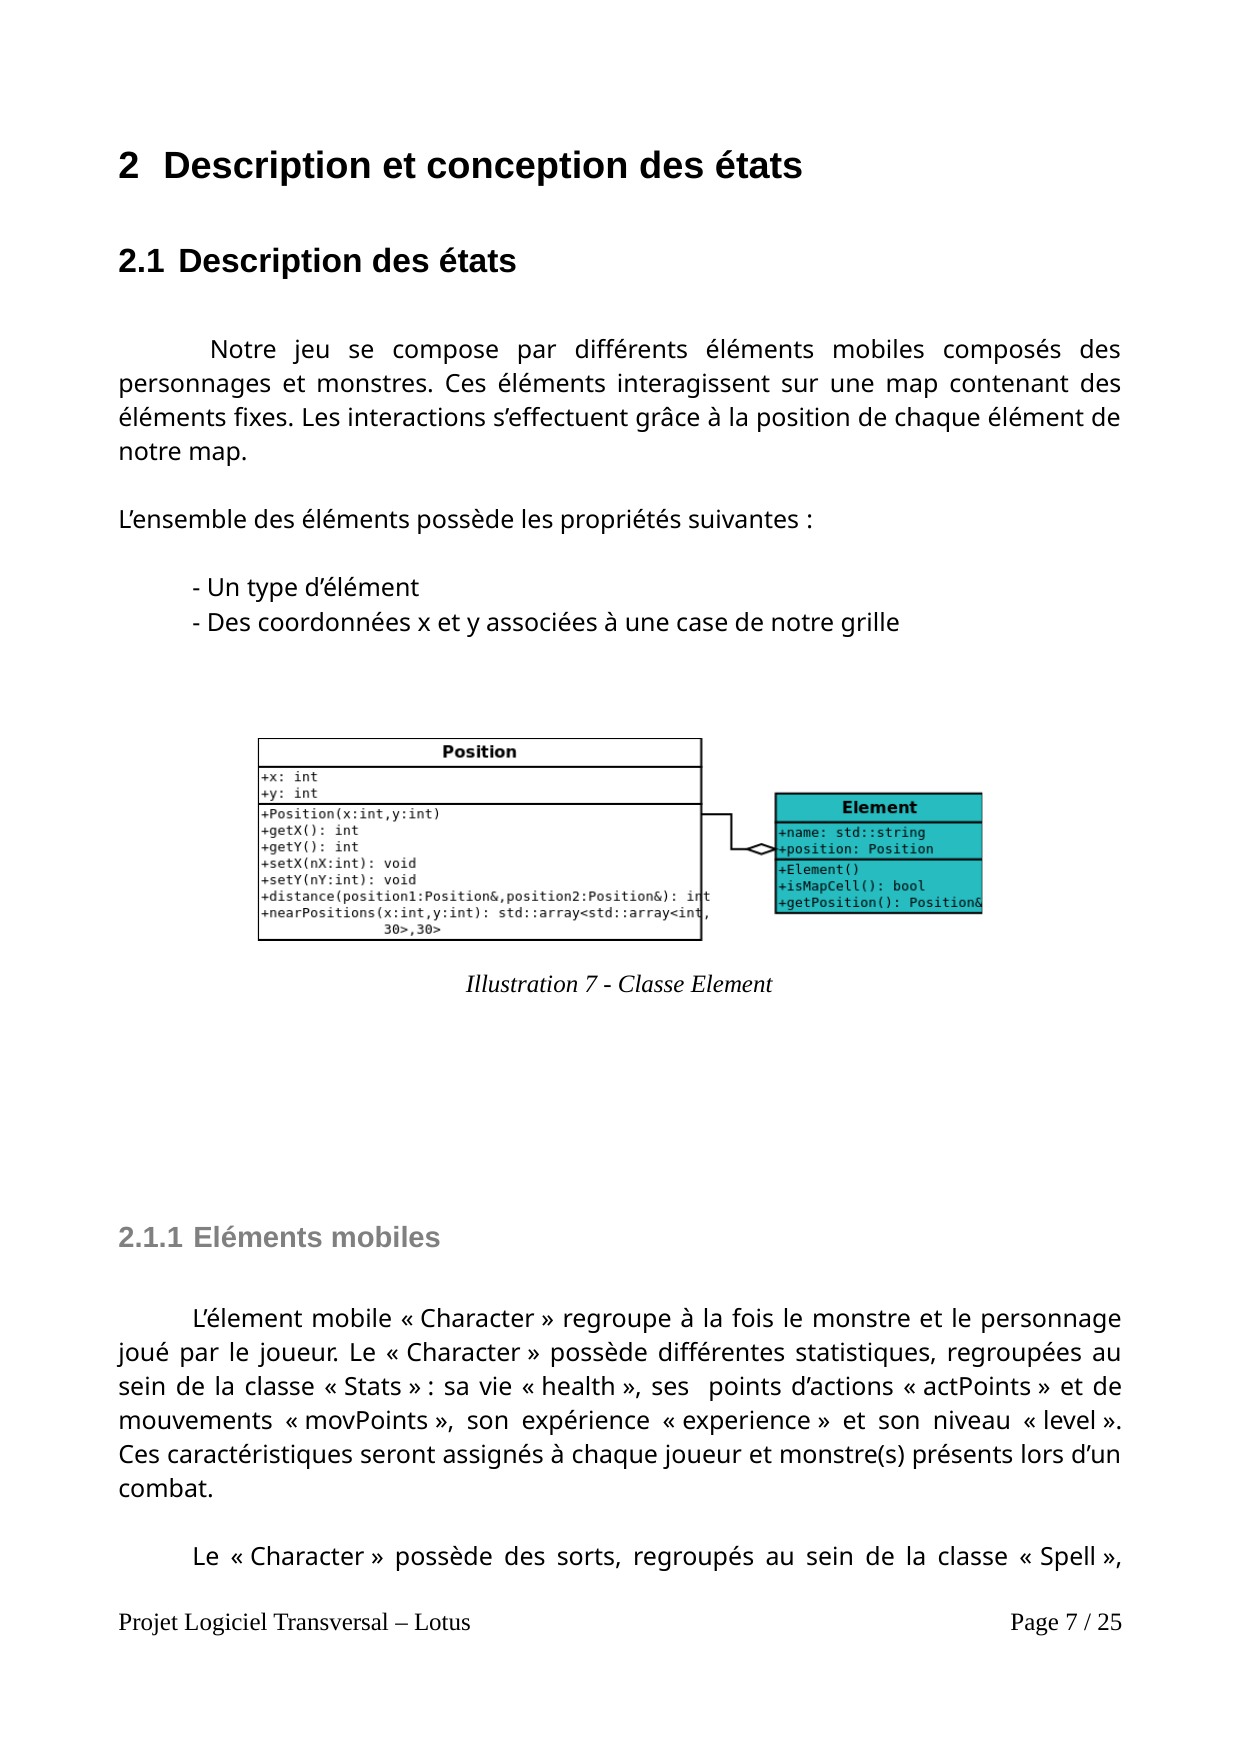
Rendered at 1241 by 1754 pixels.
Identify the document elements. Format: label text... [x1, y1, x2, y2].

text L’élement mobile « Character » regroupe à la fois le monstre et le personnage joué par le joueur. Le « Character » possède différentes statistiques, regroupées au sein de la classe « Stats » : sa vie « health », ses points d’actions « actPoints » et de mouvements « movPoints », son expérience « experience » et son niveau « level ». Ces caractéristiques seront assignés à chaque joueur et monstre(s) présents lors d’un combat. [118, 1301, 1122, 1505]
subtitle Description et conception des états [118, 143, 1122, 187]
text Le « Character » possède des sorts, regroupés au sein de la classe « Spell », [118, 1539, 1122, 1573]
subtitle Description des états [118, 241, 1122, 279]
text Illustration 7 - Classe Element [235, 941, 1005, 998]
text - Un type d’élément [118, 570, 1122, 604]
text - Des coordonnées x et y associées à une case de notre grille [118, 604, 1122, 638]
subtitle Eléments mobiles [118, 1220, 1122, 1254]
picture [257, 738, 983, 941]
text Notre jeu se compose par différents éléments mobiles composés des personnages et monstres. Ces éléments interagissent sur une map contenant des éléments fixes. Les interactions s’effectuent grâce à la position de chaque élément de notre map. [118, 332, 1122, 468]
text L’ensemble des éléments possède les propriétés suivantes : [118, 502, 1122, 536]
